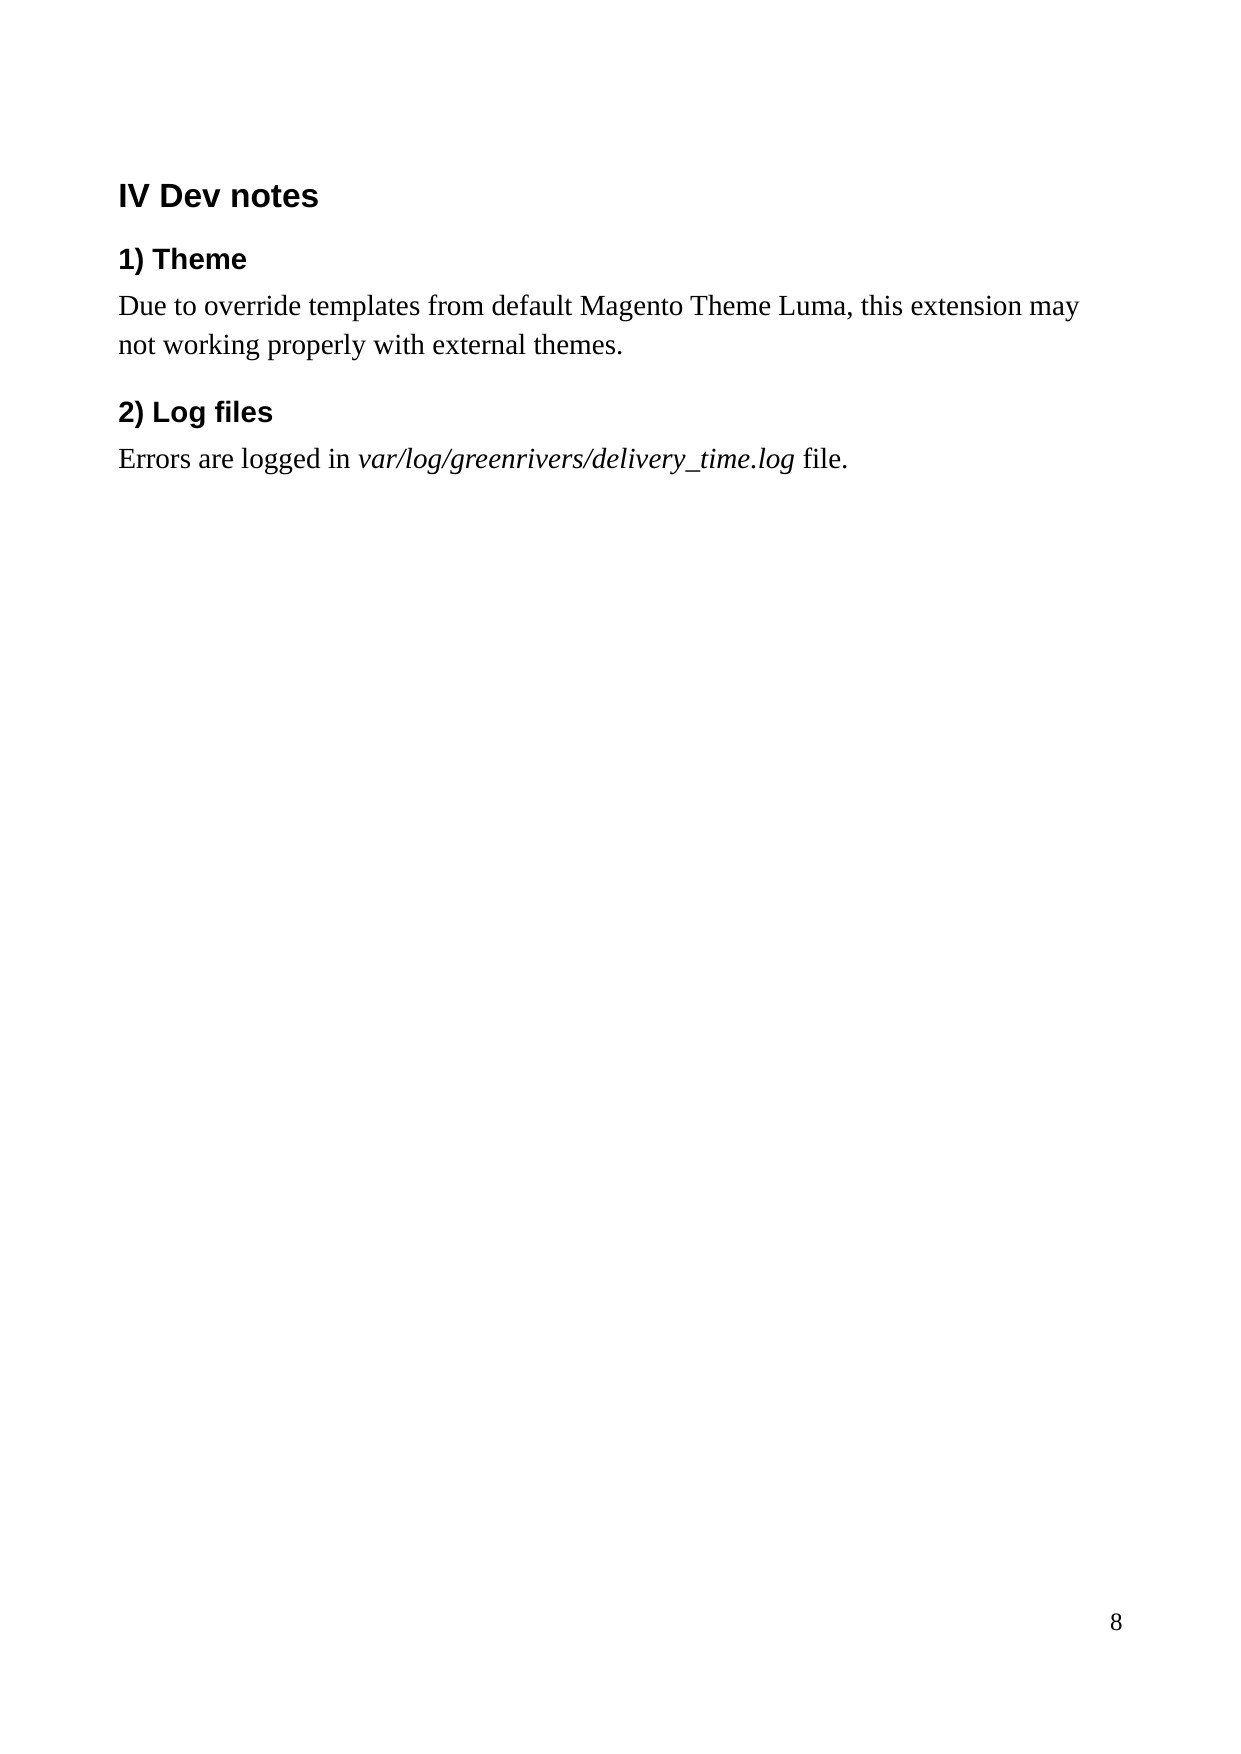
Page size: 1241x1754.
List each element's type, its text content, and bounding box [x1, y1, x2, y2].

text Errors are logged in var/log/greenrivers/delivery_time.log file. [118, 441, 1122, 474]
subtitle IV Dev notes [118, 176, 1122, 215]
subtitle 1) Theme [118, 242, 1122, 276]
subtitle 2) Log files [118, 394, 1122, 428]
text Due to override templates from default Magento Theme Luma, this extension may not working properly with external themes. [118, 288, 1122, 360]
